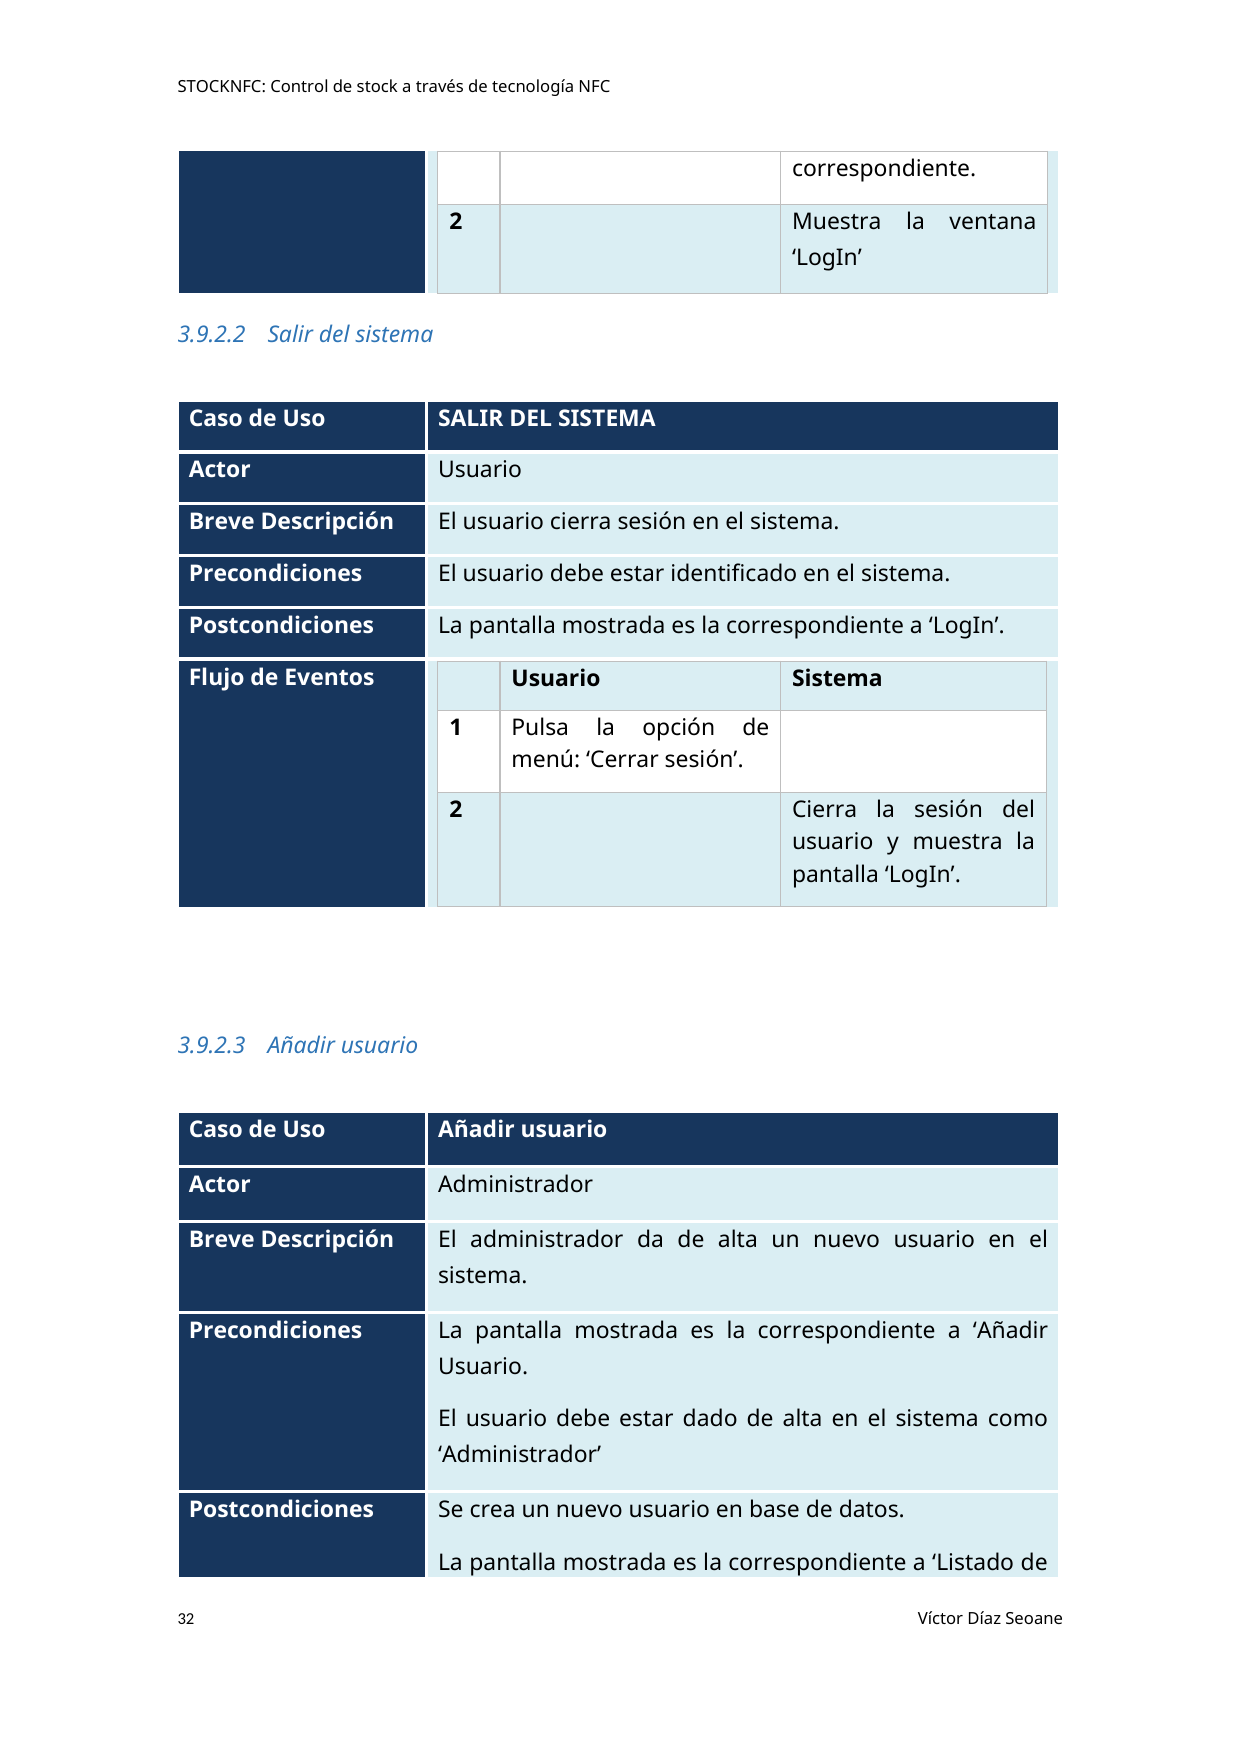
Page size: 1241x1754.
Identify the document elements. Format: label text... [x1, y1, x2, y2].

table_cell [428, 151, 437, 293]
table_cell Actor [179, 1168, 425, 1220]
table_cell Precondiciones [179, 557, 425, 606]
table_cell [1048, 151, 1058, 293]
table_cell [1047, 661, 1058, 907]
table_cell [501, 205, 780, 292]
table_cell El administrador da de alta un nuevo usuario en el sistema. [428, 1223, 1058, 1311]
table_cell Flujo de Eventos [179, 661, 425, 907]
subtitle Añadir usuario [177, 1029, 1063, 1060]
table_cell Actor [179, 454, 425, 502]
table_cell correspondiente. [781, 152, 1047, 204]
table_cell [781, 711, 1046, 792]
table_cell Postcondiciones [179, 609, 425, 657]
table_header Añadir usuario [428, 1113, 1058, 1165]
table_cell Precondiciones [179, 1314, 425, 1490]
table_cell Breve Descripción [179, 505, 425, 554]
table_cell Administrador [428, 1168, 1058, 1220]
table_cell [428, 661, 437, 907]
table_cell [438, 152, 499, 204]
table_cell Breve Descripción [179, 1223, 425, 1311]
table_header [438, 662, 499, 710]
table_header Usuario [501, 662, 780, 710]
table_cell Se crea un nuevo usuario en base de datos. La pantalla mostrada es la correspondiente a ‘Listado de [428, 1493, 1058, 1577]
table_cell [501, 793, 780, 906]
table_cell Cierra la sesión del usuario y muestra la pantalla ‘LogIn’. [781, 793, 1046, 906]
table_header Caso de Uso [179, 1113, 425, 1165]
table_cell 2 [438, 205, 499, 292]
table_cell Postcondiciones [179, 1493, 425, 1577]
table_cell 2 [438, 793, 499, 906]
table_cell [179, 151, 425, 293]
table_cell El usuario cierra sesión en el sistema. [428, 505, 1058, 554]
subtitle Salir del sistema [177, 317, 1063, 349]
table_cell La pantalla mostrada es la correspondiente a ‘LogIn’. [428, 609, 1058, 657]
table_cell La pantalla mostrada es la correspondiente a ‘Añadir Usuario. El usuario debe estar dado de alta en el sistema como ‘Administrador’ [428, 1314, 1058, 1490]
table_cell El usuario debe estar identificado en el sistema. [428, 557, 1058, 606]
table_cell Pulsa la opción de menú: ‘Cerrar sesión’. [501, 711, 780, 792]
table_cell Muestra la ventana ‘LogIn’ [781, 205, 1047, 292]
table_cell 1 [438, 711, 499, 792]
table_header SALIR DEL SISTEMA [428, 402, 1058, 450]
table_header Caso de Uso [179, 402, 425, 450]
table_cell [501, 152, 780, 204]
table_cell Usuario [428, 454, 1058, 502]
table_header Sistema [781, 662, 1046, 710]
